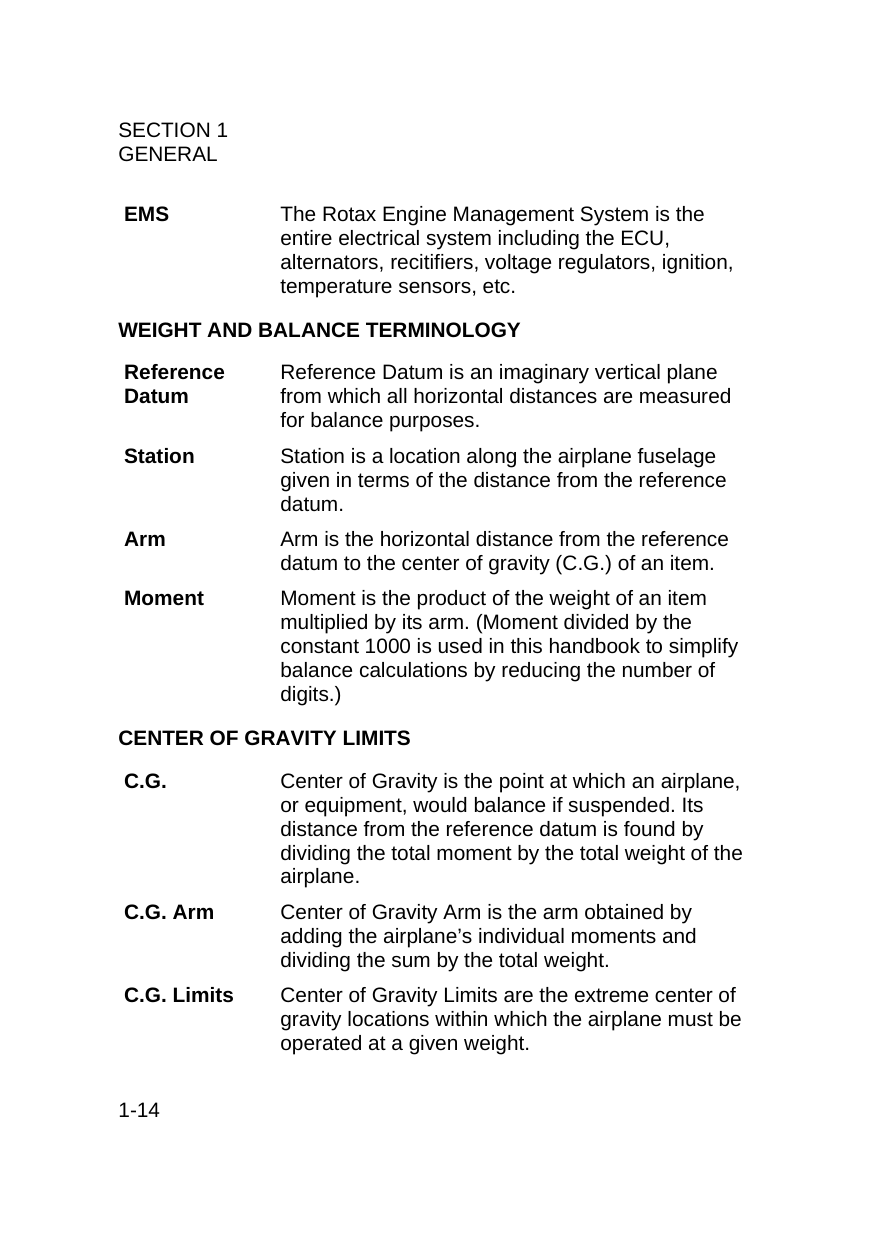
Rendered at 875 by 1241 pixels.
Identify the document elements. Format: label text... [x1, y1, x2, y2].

table_cell Arm [118, 521, 274, 580]
table_header Reference Datum is an imaginary vertical plane from which all horizontal distances are measured for balance purposes. [274, 354, 756, 438]
table_cell Moment [118, 580, 274, 712]
subtitle CENTER OF GRAVITY LIMITS [118, 726, 756, 750]
table_cell C.G. Limits [118, 977, 274, 1061]
table_header C.G. [118, 763, 274, 894]
table_cell Station is a location along the airplane fuselage given in terms of the distance from the reference datum. [274, 438, 756, 521]
table_header Center of Gravity is the point at which an airplane, or equipment, would balance if suspended. Its distance from the reference datum is found by dividing the total moment by the total weight of the airplane. [274, 763, 756, 894]
table_cell Center of Gravity Limits are the extreme center of gravity locations within which the airplane must be operated at a given weight. [274, 977, 756, 1061]
table_cell Station [118, 438, 274, 521]
table_cell Center of Gravity Arm is the arm obtained by adding the airplane’s individual moments and dividing the sum by the total weight. [274, 894, 756, 977]
table_cell Arm is the horizontal distance from the reference datum to the center of gravity (C.G.) of an item. [274, 521, 756, 580]
table_header Reference Datum [118, 354, 274, 438]
table_cell C.G. Arm [118, 894, 274, 977]
table_cell Moment is the product of the weight of an item multiplied by its arm. (Moment divided by the constant 1000 is used in this handbook to simplify balance calculations by reducing the number of digits.) [274, 580, 756, 712]
subtitle WEIGHT AND BALANCE TERMINOLOGY [118, 318, 756, 342]
table_cell The Rotax Engine Management System is the entire electrical system including the ECU, alternators, recitifiers, voltage regulators, ignition, temperature sensors, etc. [274, 196, 756, 303]
table_cell EMS [118, 196, 274, 303]
